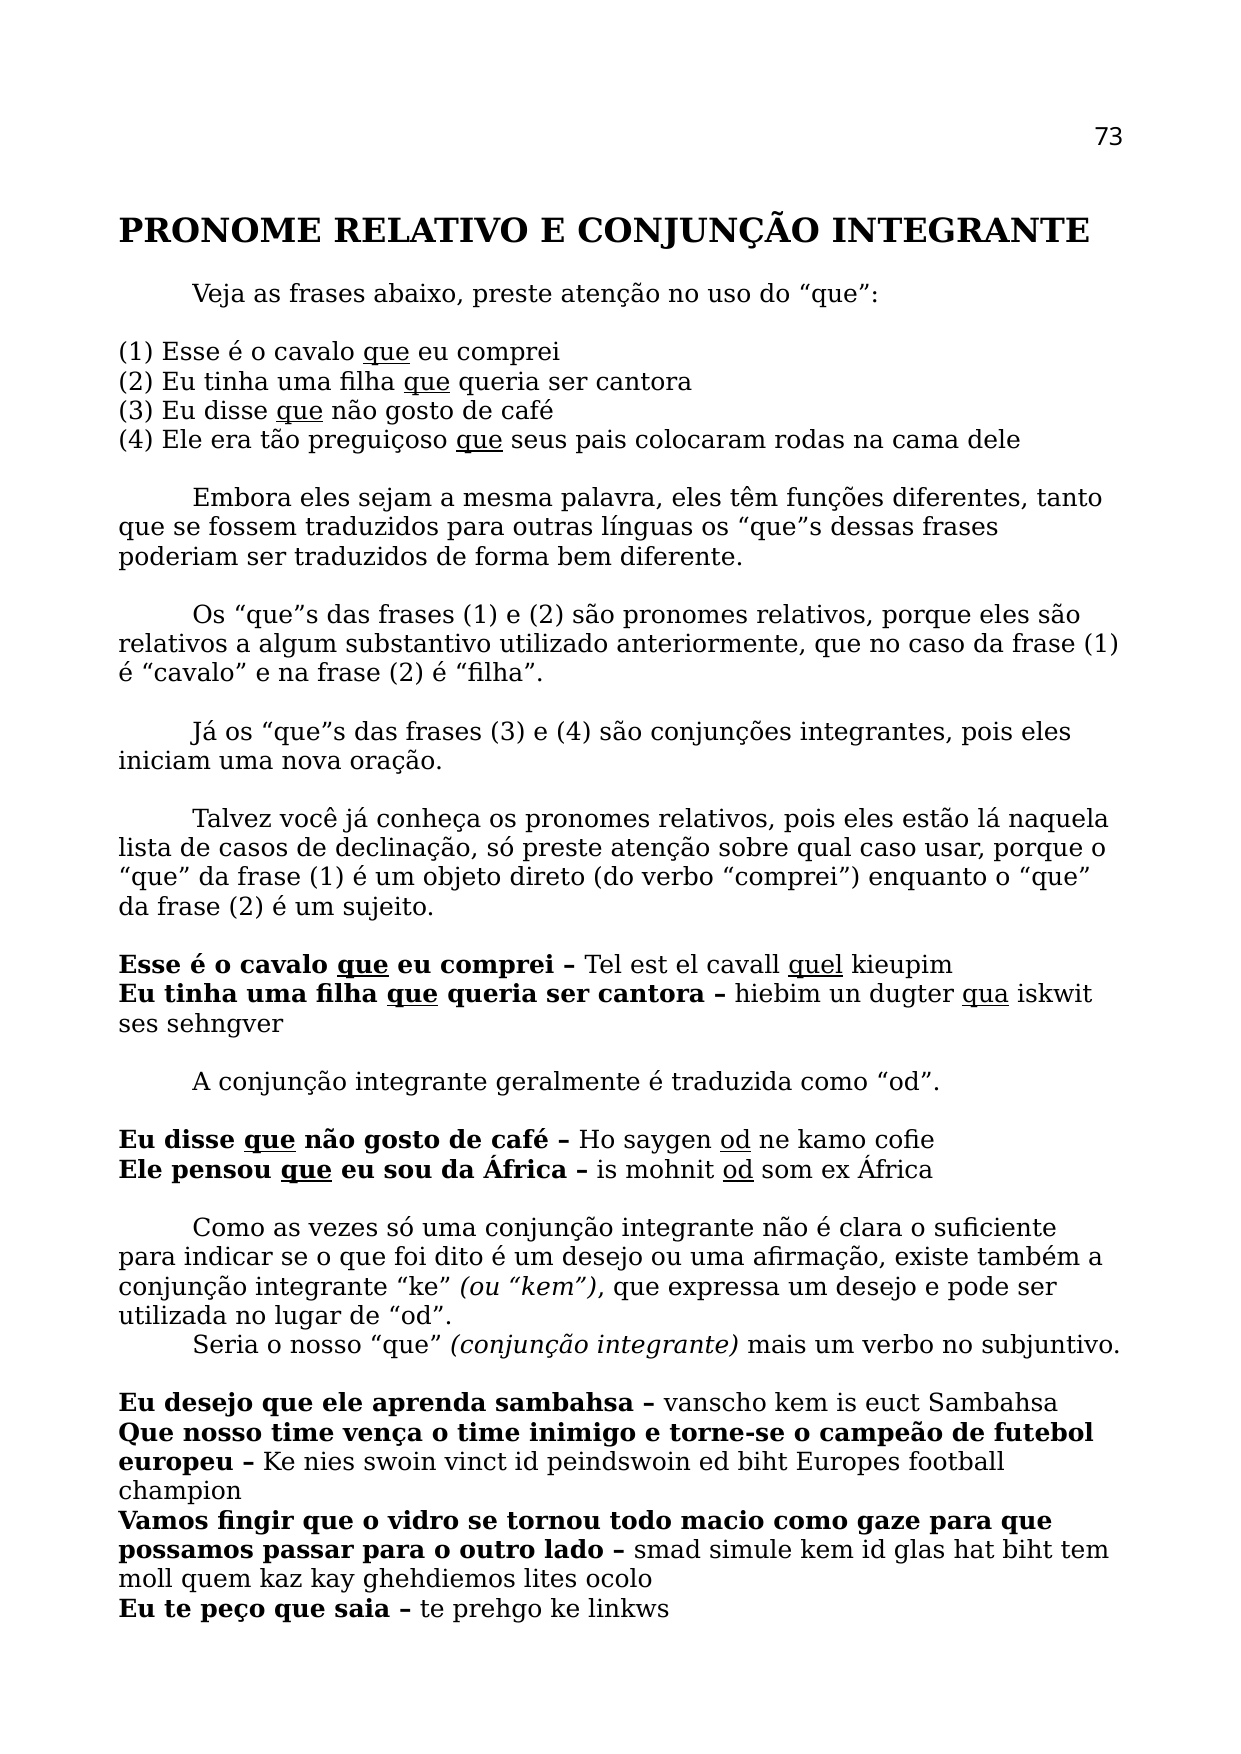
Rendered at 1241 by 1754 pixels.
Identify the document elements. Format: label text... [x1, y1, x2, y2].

text (4) Ele era tão preguiçoso que seus pais colocaram rodas na cama dele [118, 425, 1123, 454]
text Esse é o cavalo que eu comprei – Tel est el cavall quel kieupim [118, 950, 1123, 979]
text Eu tinha uma filha que queria ser cantora – hiebim un dugter qua iskwit ses sehngver [118, 979, 1123, 1038]
text Eu disse que não gosto de café – Ho saygen od ne kamo cofie [118, 1125, 1123, 1155]
text Já os “que”s das frases (3) e (4) são conjunções integrantes, pois eles iniciam uma nova oração. [118, 717, 1123, 775]
text Os “que”s das frases (1) e (2) são pronomes relativos, porque eles são relativos a algum substantivo utilizado anteriormente, que no caso da frase (1) é “cavalo” e na frase (2) é “filha”. [118, 600, 1123, 687]
text Vamos fingir que o vidro se tornou todo macio como gaze para que possamos passar para o outro lado – smad simule kem id glas hat biht tem moll quem kaz kay ghehdiemos lites ocolo [118, 1506, 1123, 1593]
text Embora eles sejam a mesma palavra, eles têm funções diferentes, tanto que se fossem traduzidos para outras línguas os “que”s dessas frases poderiam ser traduzidos de forma bem diferente. [118, 483, 1123, 571]
text Talvez você já conheça os pronomes relativos, pois eles estão lá naquela lista de casos de declinação, só preste atenção sobre qual caso usar, porque o “que” da frase (1) é um objeto direto (do verbo “comprei”) enquanto o “que” da frase (2) é um sujeito. [118, 804, 1123, 921]
text Seria o nosso “que” (conjunção integrante) mais um verbo no subjuntivo. [118, 1330, 1123, 1359]
text Veja as frases abaixo, preste atenção no uso do “que”: [118, 279, 1123, 308]
text Como as vezes só uma conjunção integrante não é clara o suficiente para indicar se o que foi dito é um desejo ou uma afirmação, existe também a conjunção integrante “ke” (ou “kem”), que expressa um desejo e pode ser utilizada no lugar de “od”. [118, 1213, 1123, 1330]
text (3) Eu disse que não gosto de café [118, 396, 1123, 425]
subtitle PRONOME RELATIVO E CONJUNÇÃO INTEGRANTE [118, 211, 1123, 250]
text (1) Esse é o cavalo que eu comprei [118, 337, 1123, 367]
text Eu desejo que ele aprenda sambahsa – vanscho kem is euct Sambahsa [118, 1388, 1123, 1418]
text Eu te peço que saia – te prehgo ke linkws [118, 1593, 1123, 1623]
text Ele pensou que eu sou da África – is mohnit od som ex África [118, 1155, 1123, 1184]
text (2) Eu tinha uma filha que queria ser cantora [118, 367, 1123, 396]
text A conjunção integrante geralmente é traduzida como “od”. [118, 1067, 1123, 1096]
text Que nosso time vença o time inimigo e torne-se o campeão de futebol europeu – Ke nies swoin vinct id peindswoin ed biht Europes football champion [118, 1418, 1123, 1506]
